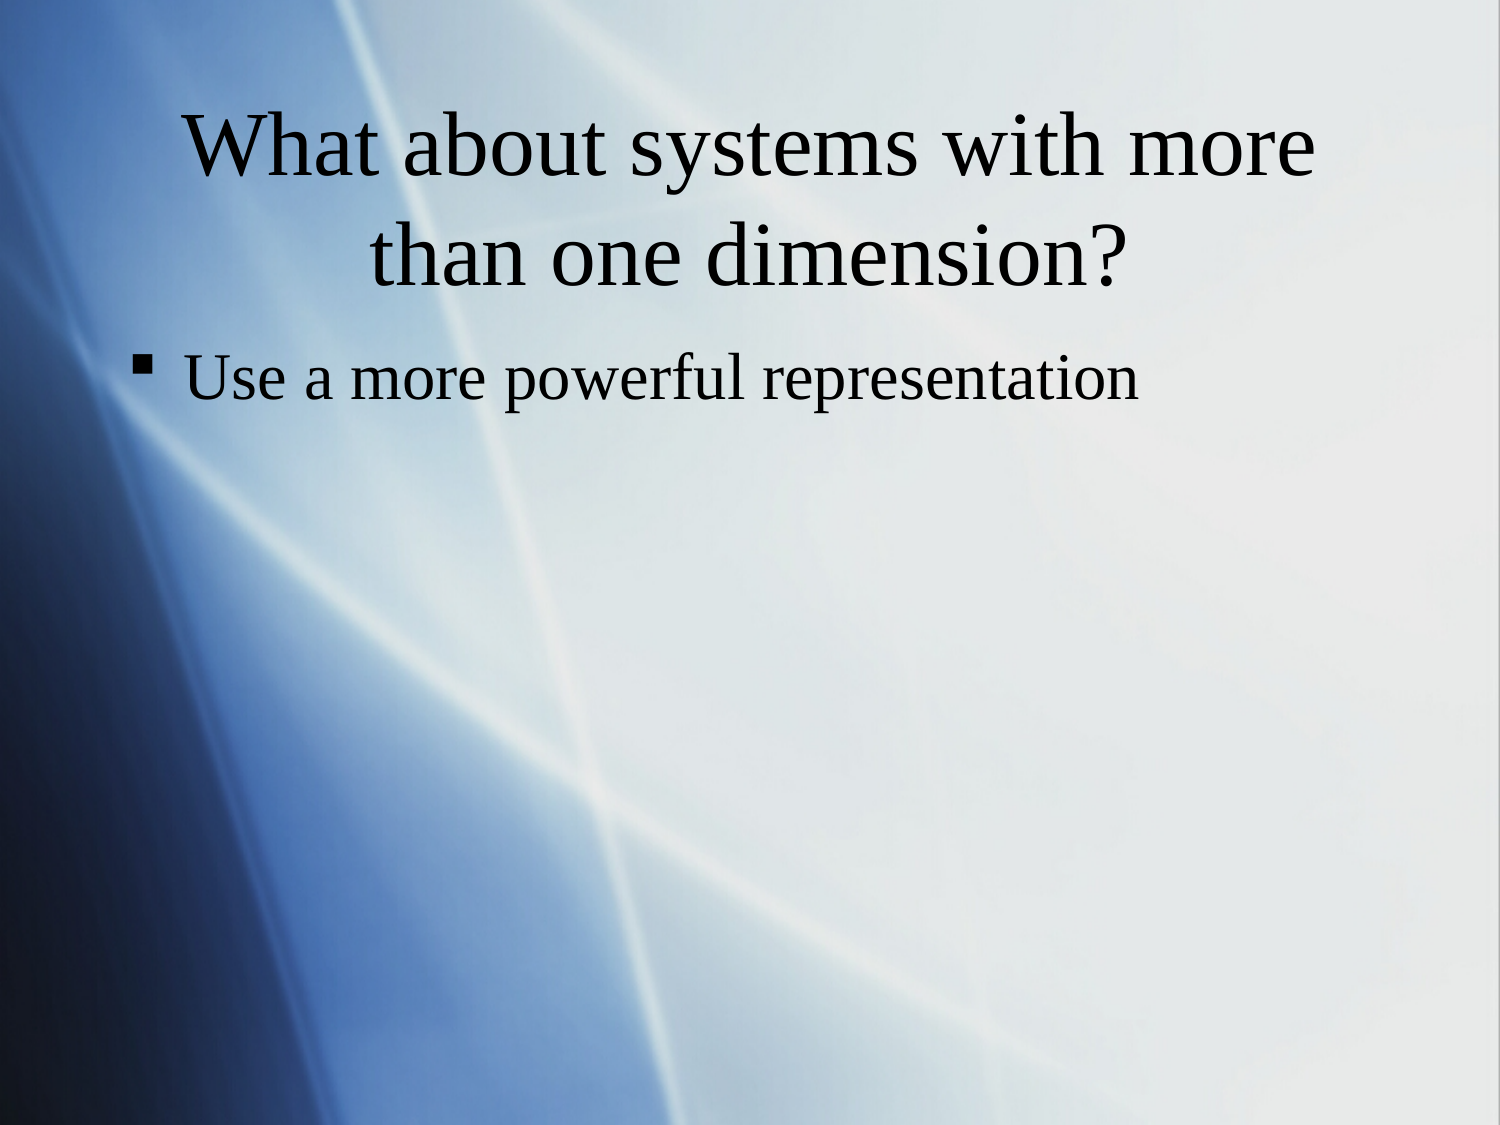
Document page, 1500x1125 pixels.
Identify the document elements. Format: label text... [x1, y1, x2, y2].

title What about systems with more than one dimension? [112, 76, 1388, 312]
picture [0, 0, 1500, 1125]
list Use a more powerful representation [112, 324, 1388, 1001]
